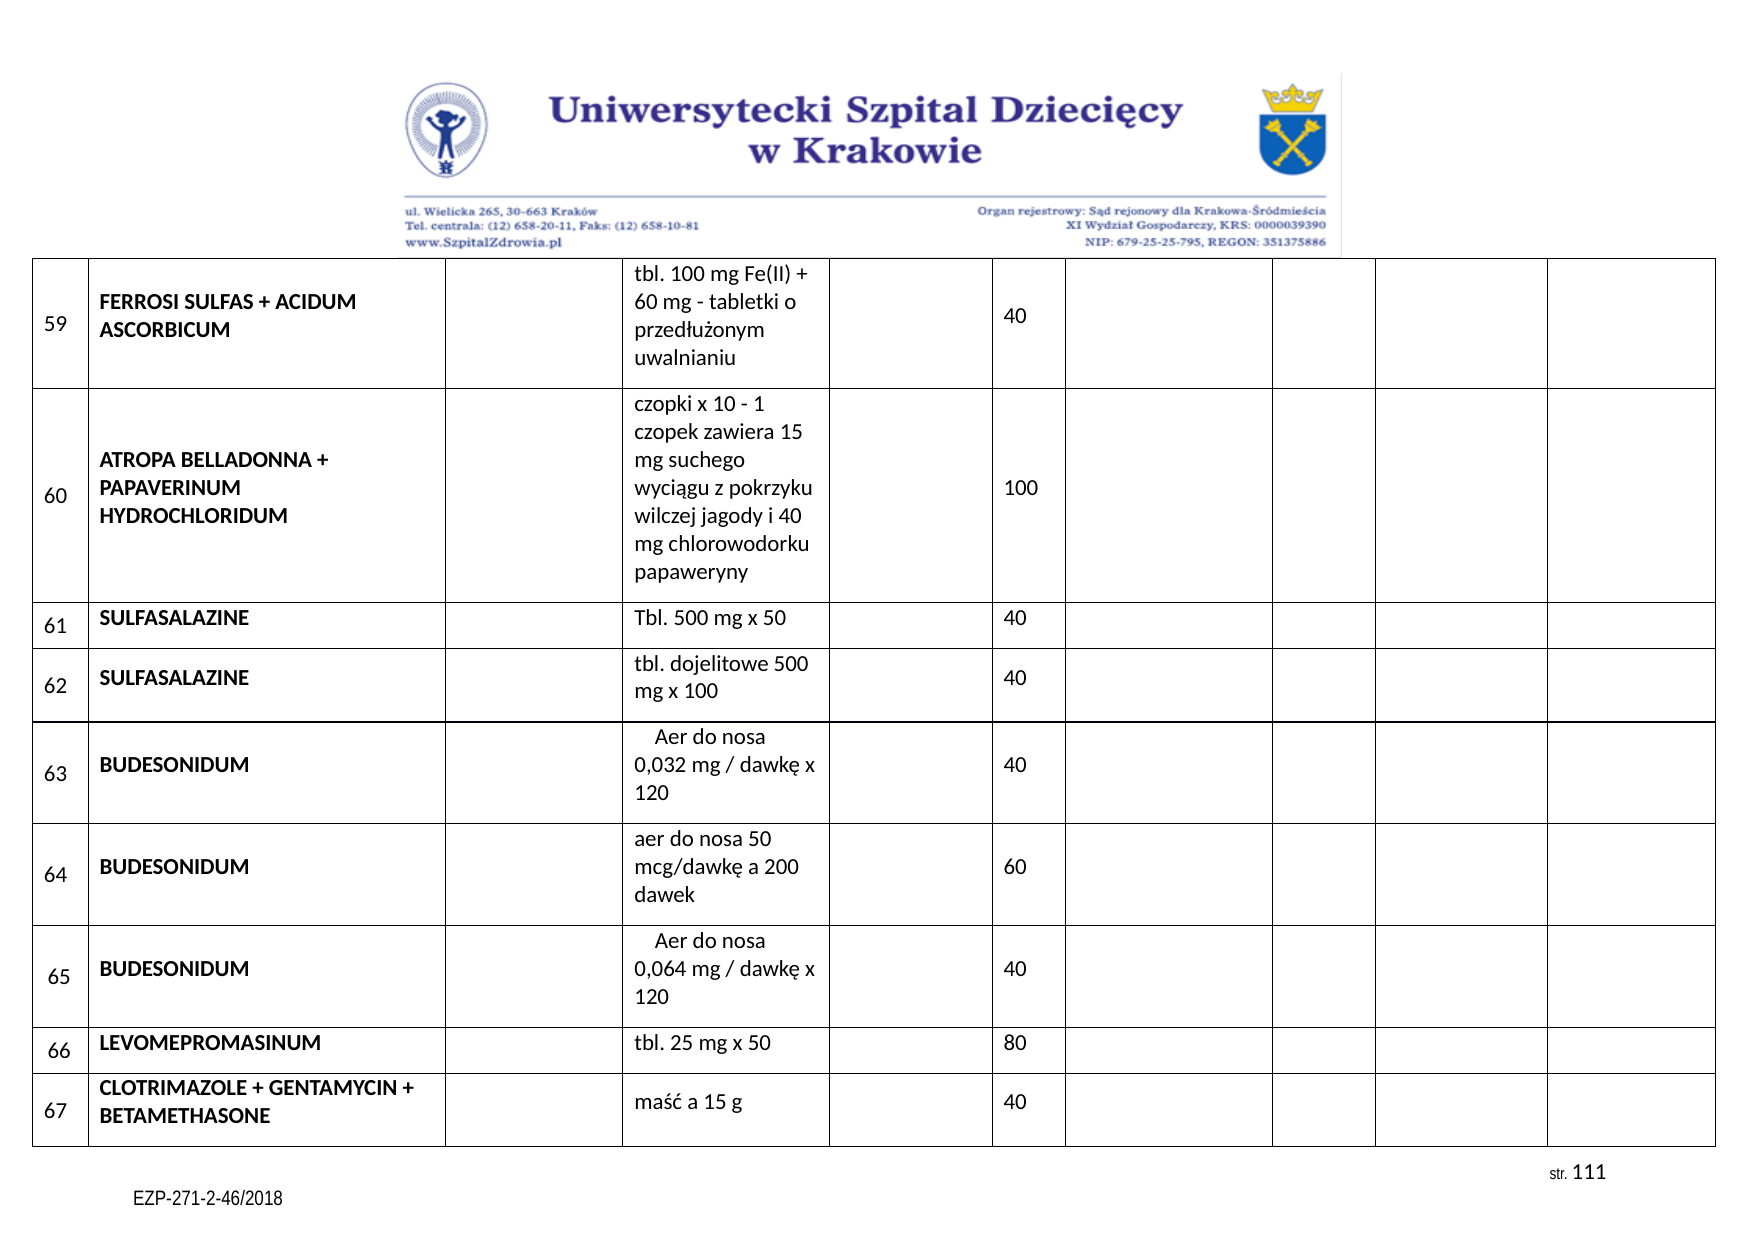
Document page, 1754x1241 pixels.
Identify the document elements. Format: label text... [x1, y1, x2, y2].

table_cell maść a 15 g [623, 1074, 829, 1146]
table_cell tbl. 100 mg Fe(II) + 60 mg - tabletki o przedłużonym uwalnianiu [623, 259, 829, 388]
table_cell [1066, 824, 1272, 925]
table_cell 65 [33, 926, 88, 1027]
table_cell [446, 824, 622, 925]
table_cell [446, 1074, 622, 1146]
table_cell [1273, 723, 1375, 823]
table_cell [830, 1074, 992, 1146]
table_cell [830, 1028, 992, 1072]
table_cell Aer do nosa 0,064 mg / dawkę x 120 [623, 926, 829, 1027]
table_cell [1548, 926, 1715, 1027]
table_cell 40 [993, 723, 1065, 823]
table_cell [1548, 1028, 1715, 1072]
table_cell [1066, 389, 1272, 602]
table_cell [1548, 259, 1715, 388]
table_cell LEVOMEPROMASINUM [89, 1028, 445, 1072]
table_cell [1273, 1074, 1375, 1146]
table_cell [1548, 603, 1715, 648]
table_cell ATROPA BELLADONNA + PAPAVERINUM HYDROCHLORIDUM [89, 389, 445, 602]
table_cell [1066, 926, 1272, 1027]
table_cell 59 [33, 259, 88, 388]
table_cell 66 [33, 1028, 88, 1072]
table_cell [1376, 1028, 1547, 1072]
table_cell [1376, 824, 1547, 925]
table_cell [1066, 1028, 1272, 1072]
table_cell 64 [33, 824, 88, 925]
table_cell [1376, 649, 1547, 721]
table_cell [1066, 603, 1272, 648]
table_cell [830, 723, 992, 823]
table_cell aer do nosa 50 mcg/dawkę a 200 dawek [623, 824, 829, 925]
table_cell Tbl. 500 mg x 50 [623, 603, 829, 648]
table_cell SULFASALAZINE [89, 603, 445, 648]
table_cell tbl. 25 mg x 50 [623, 1028, 829, 1072]
table_cell [1376, 1074, 1547, 1146]
table_cell 40 [993, 259, 1065, 388]
table_cell [1273, 1028, 1375, 1072]
table_cell [1273, 926, 1375, 1027]
table_cell 40 [993, 1074, 1065, 1146]
table_cell [446, 603, 622, 648]
table_cell [1548, 824, 1715, 925]
table_cell 61 [33, 603, 88, 648]
table_cell [446, 723, 622, 823]
table_cell BUDESONIDUM [89, 824, 445, 925]
table_cell [830, 259, 992, 388]
table_cell [1548, 649, 1715, 721]
table_cell [1548, 389, 1715, 602]
table_cell 62 [33, 649, 88, 721]
table_cell SULFASALAZINE [89, 649, 445, 721]
table_cell [1273, 649, 1375, 721]
table_cell [446, 259, 622, 388]
table_cell [1376, 723, 1547, 823]
table_cell 67 [33, 1074, 88, 1146]
table_cell 80 [993, 1028, 1065, 1072]
table_cell [446, 389, 622, 602]
table_cell BUDESONIDUM [89, 723, 445, 823]
table_cell [1273, 824, 1375, 925]
table_cell 40 [993, 926, 1065, 1027]
table_cell 60 [33, 389, 88, 602]
table_cell 40 [993, 603, 1065, 648]
table_cell [1273, 389, 1375, 602]
table_cell [1548, 1074, 1715, 1146]
table_cell [1066, 649, 1272, 721]
table_cell tbl. dojelitowe 500 mg x 100 [623, 649, 829, 721]
table_cell [1376, 926, 1547, 1027]
table_cell 100 [993, 389, 1065, 602]
table_cell [446, 649, 622, 721]
table_cell [1066, 1074, 1272, 1146]
table_cell [1548, 723, 1715, 823]
table_cell CLOTRIMAZOLE + GENTAMYCIN + BETAMETHASONE [89, 1074, 445, 1146]
table_cell [830, 649, 992, 721]
table_cell [1376, 259, 1547, 388]
table_cell [830, 389, 992, 602]
table_cell 63 [33, 723, 88, 823]
table_cell czopki x 10 - 1 czopek zawiera 15 mg suchego wyciągu z pokrzyku wilczej jagody i 40 mg chlorowodorku papaweryny [623, 389, 829, 602]
table_cell [830, 926, 992, 1027]
table_cell [830, 824, 992, 925]
table_cell [446, 1028, 622, 1072]
table_cell 40 [993, 649, 1065, 721]
table_cell [1376, 603, 1547, 648]
table_cell BUDESONIDUM [89, 926, 445, 1027]
table_cell [1273, 259, 1375, 388]
table_cell FERROSI SULFAS + ACIDUM ASCORBICUM [89, 259, 445, 388]
table_cell 60 [993, 824, 1065, 925]
table_cell [830, 603, 992, 648]
table_cell [1066, 259, 1272, 388]
table_cell [1066, 723, 1272, 823]
table_cell Aer do nosa 0,032 mg / dawkę x 120 [623, 723, 829, 823]
table_cell [1273, 603, 1375, 648]
table_cell [446, 926, 622, 1027]
table_cell [1376, 389, 1547, 602]
